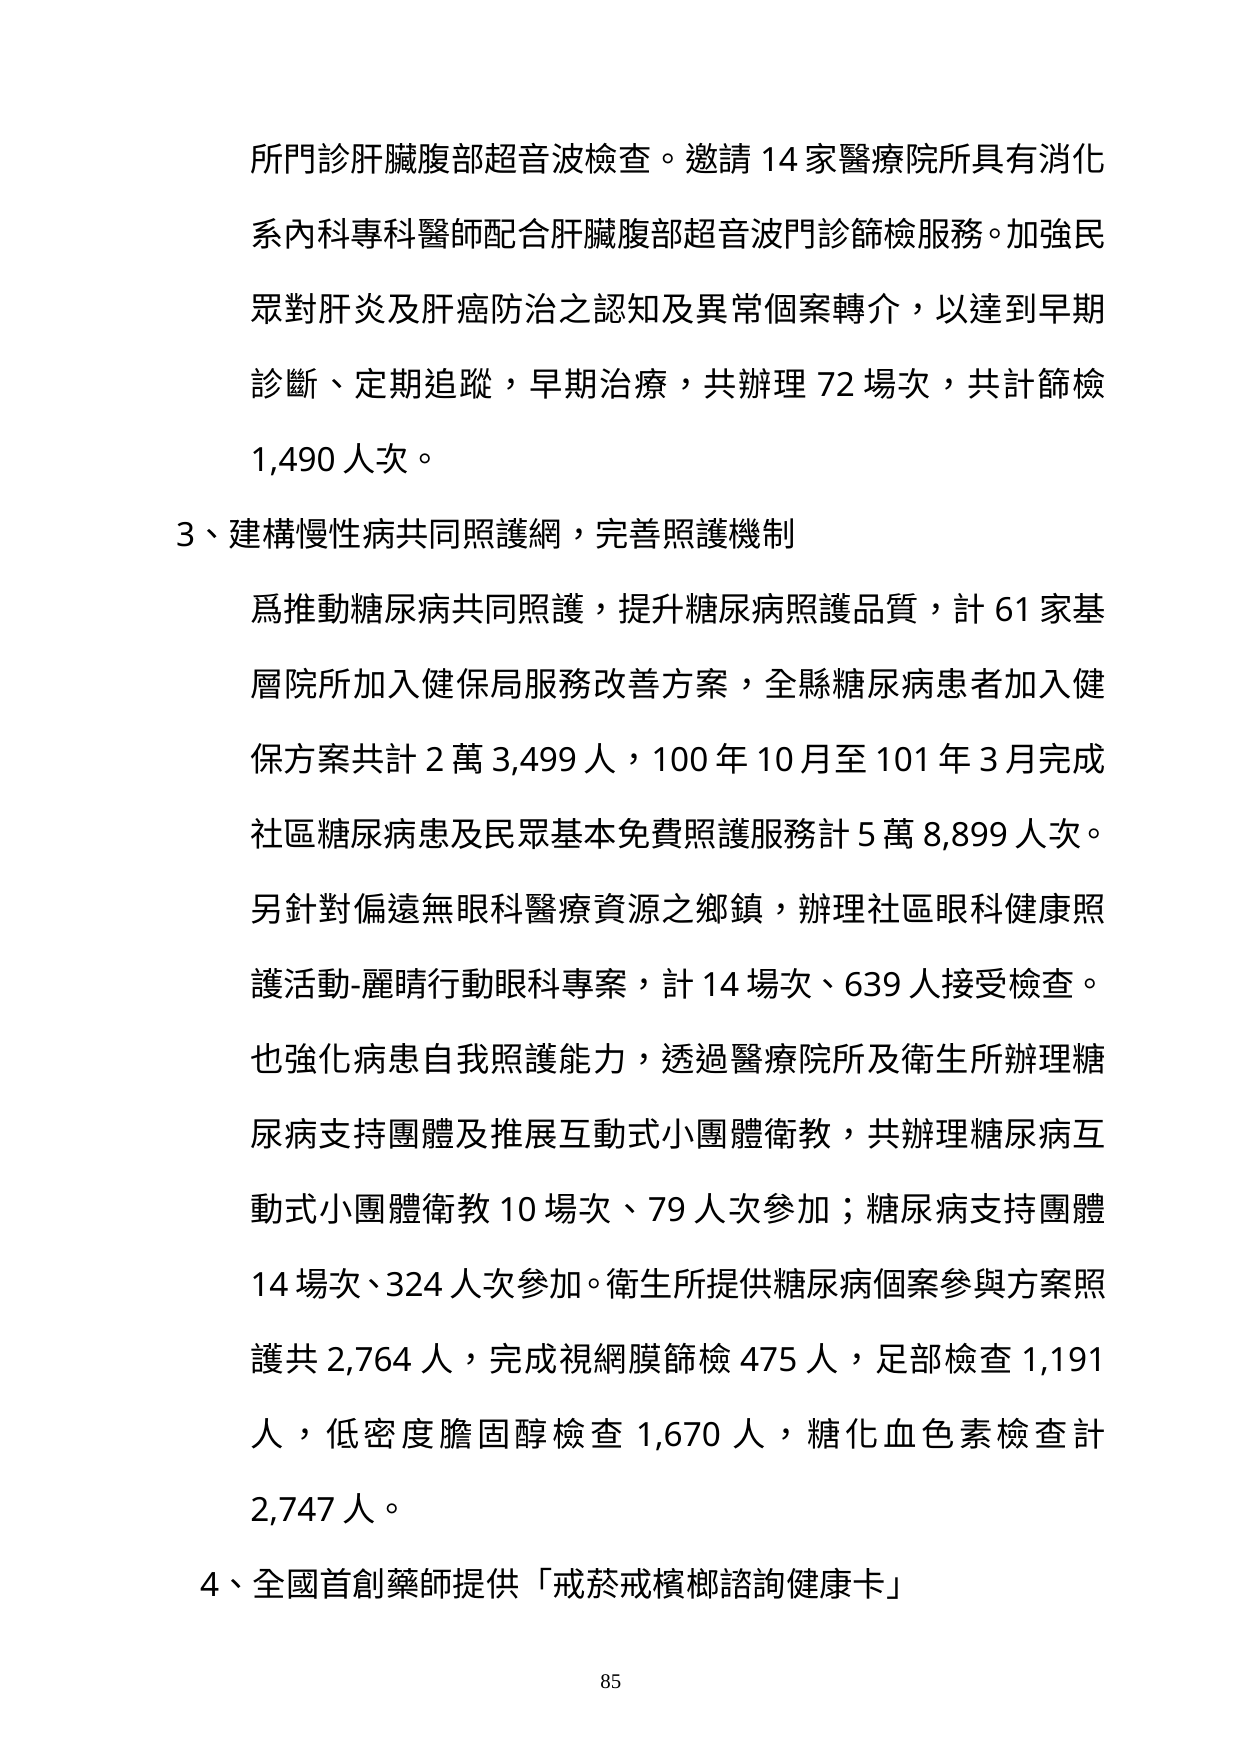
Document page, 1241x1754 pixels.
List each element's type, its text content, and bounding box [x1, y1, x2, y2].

text 3、建構慢性病共同照護網，完善照護機制 [150, 495, 1106, 570]
text 爲推動糖尿病共同照護，提升糖尿病照護品質，計61家基層院所加入健保局服務改善方案，全縣糖尿病患者加入健保方案共計2萬3,499人，100年10月至101年3月完成社區糖尿病患及民眾基本免費照護服務計5萬8,899人次。另針對偏遠無眼科醫療資源之鄉鎮，辦理社區眼科健康照護活動-麗睛行動眼科專案，計14場次、639人接受檢查。也強化病患自我照護能力，透過醫療院所及衛生所辦理糖尿病支持團體及推展互動式小團體衛教，共辦理糖尿病互動式小團體衛教10場次、79人次參加；糖尿病支持團體14場次、324人次參加。衛生所提供糖尿病個案參與方案照護共2,764人，完成視網膜篩檢475人，足部檢查1,191人，低密度膽固醇檢查1,670人，糖化血色素檢查計2,747人。 [250, 570, 1106, 1545]
text 4、全國首創藥師提供「戒菸戒檳榔諮詢健康卡」 [150, 1545, 1106, 1620]
text 所門診肝臟腹部超音波檢查。邀請14家醫療院所具有消化系內科專科醫師配合肝臟腹部超音波門診篩檢服務。加強民眾對肝炎及肝癌防治之認知及異常個案轉介，以達到早期診斷、定期追蹤，早期治療，共辦理72場次，共計篩檢1,490人次。 [250, 120, 1106, 495]
